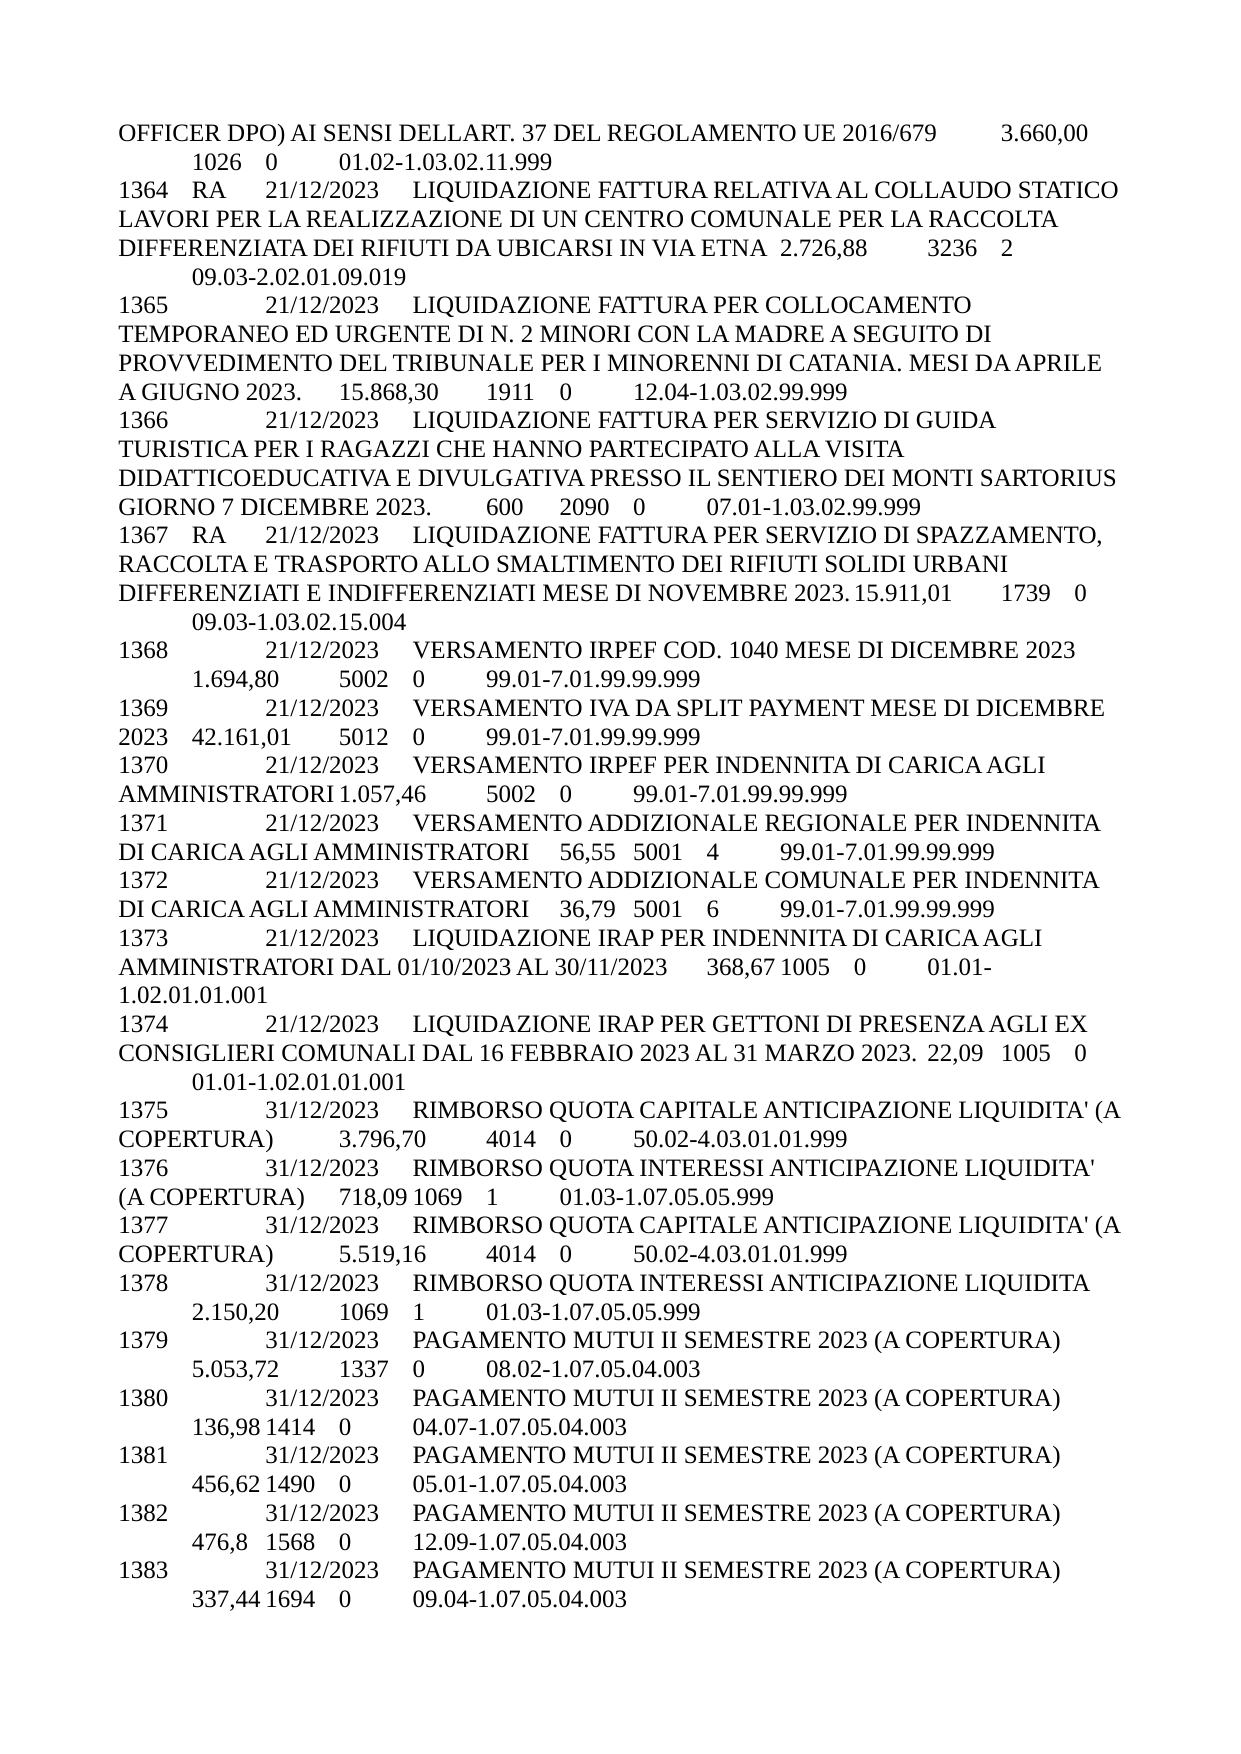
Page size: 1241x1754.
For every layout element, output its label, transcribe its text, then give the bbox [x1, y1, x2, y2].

text 1380 31/12/2023 PAGAMENTO MUTUI II SEMESTRE 2023 (A COPERTURA) 136,98 1414 0 04.07-1.07.05.04.003 [118, 1383, 1122, 1441]
text 1379 31/12/2023 PAGAMENTO MUTUI II SEMESTRE 2023 (A COPERTURA) 5.053,72 1337 0 08.02-1.07.05.04.003 [118, 1326, 1122, 1383]
text 1376 31/12/2023 RIMBORSO QUOTA INTERESSI ANTICIPAZIONE LIQUIDITA' (A COPERTURA) 718,09 1069 1 01.03-1.07.05.05.999 [118, 1153, 1122, 1211]
text 1372 21/12/2023 VERSAMENTO ADDIZIONALE COMUNALE PER INDENNITA DI CARICA AGLI AMMINISTRATORI 36,79 5001 6 99.01-7.01.99.99.999 [118, 866, 1122, 923]
text 1381 31/12/2023 PAGAMENTO MUTUI II SEMESTRE 2023 (A COPERTURA) 456,62 1490 0 05.01-1.07.05.04.003 [118, 1441, 1122, 1498]
text 1374 21/12/2023 LIQUIDAZIONE IRAP PER GETTONI DI PRESENZA AGLI EX CONSIGLIERI COMUNALI DAL 16 FEBBRAIO 2023 AL 31 MARZO 2023. 22,09 1005 0 01.01-1.02.01.01.001 [118, 1009, 1122, 1096]
text 1382 31/12/2023 PAGAMENTO MUTUI II SEMESTRE 2023 (A COPERTURA) 476,8 1568 0 12.09-1.07.05.04.003 [118, 1498, 1122, 1556]
text 1368 21/12/2023 VERSAMENTO IRPEF COD. 1040 MESE DI DICEMBRE 2023 1.694,80 5002 0 99.01-7.01.99.99.999 [118, 636, 1122, 693]
text OFFICER DPO) AI SENSI DELLART. 37 DEL REGOLAMENTO UE 2016/679 3.660,00 1026 0 01.02-1.03.02.11.999 [118, 118, 1122, 176]
text 1371 21/12/2023 VERSAMENTO ADDIZIONALE REGIONALE PER INDENNITA DI CARICA AGLI AMMINISTRATORI 56,55 5001 4 99.01-7.01.99.99.999 [118, 808, 1122, 866]
text 1367 RA 21/12/2023 LIQUIDAZIONE FATTURA PER SERVIZIO DI SPAZZAMENTO, RACCOLTA E TRASPORTO ALLO SMALTIMENTO DEI RIFIUTI SOLIDI URBANI DIFFERENZIATI E INDIFFERENZIATI MESE DI NOVEMBRE 2023. 15.911,01 1739 0 09.03-1.03.02.15.004 [118, 521, 1122, 636]
text 1383 31/12/2023 PAGAMENTO MUTUI II SEMESTRE 2023 (A COPERTURA) 337,44 1694 0 09.04-1.07.05.04.003 [118, 1556, 1122, 1613]
text 1378 31/12/2023 RIMBORSO QUOTA INTERESSI ANTICIPAZIONE LIQUIDITA 2.150,20 1069 1 01.03-1.07.05.05.999 [118, 1268, 1122, 1326]
text 1373 21/12/2023 LIQUIDAZIONE IRAP PER INDENNITA DI CARICA AGLI AMMINISTRATORI DAL 01/10/2023 AL 30/11/2023 368,67 1005 0 01.01-1.02.01.01.001 [118, 923, 1122, 1009]
text 1370 21/12/2023 VERSAMENTO IRPEF PER INDENNITA DI CARICA AGLI AMMINISTRATORI 1.057,46 5002 0 99.01-7.01.99.99.999 [118, 751, 1122, 808]
text 1366 21/12/2023 LIQUIDAZIONE FATTURA PER SERVIZIO DI GUIDA TURISTICA PER I RAGAZZI CHE HANNO PARTECIPATO ALLA VISITA DIDATTICOEDUCATIVA E DIVULGATIVA PRESSO IL SENTIERO DEI MONTI SARTORIUS GIORNO 7 DICEMBRE 2023. 600 2090 0 07.01-1.03.02.99.999 [118, 406, 1122, 521]
text 1377 31/12/2023 RIMBORSO QUOTA CAPITALE ANTICIPAZIONE LIQUIDITA' (A COPERTURA) 5.519,16 4014 0 50.02-4.03.01.01.999 [118, 1211, 1122, 1268]
text 1365 21/12/2023 LIQUIDAZIONE FATTURA PER COLLOCAMENTO TEMPORANEO ED URGENTE DI N. 2 MINORI CON LA MADRE A SEGUITO DI PROVVEDIMENTO DEL TRIBUNALE PER I MINORENNI DI CATANIA. MESI DA APRILE A GIUGNO 2023. 15.868,30 1911 0 12.04-1.03.02.99.999 [118, 291, 1122, 406]
text 1375 31/12/2023 RIMBORSO QUOTA CAPITALE ANTICIPAZIONE LIQUIDITA' (A COPERTURA) 3.796,70 4014 0 50.02-4.03.01.01.999 [118, 1096, 1122, 1153]
text 1369 21/12/2023 VERSAMENTO IVA DA SPLIT PAYMENT MESE DI DICEMBRE 2023 42.161,01 5012 0 99.01-7.01.99.99.999 [118, 693, 1122, 751]
text 1364 RA 21/12/2023 LIQUIDAZIONE FATTURA RELATIVA AL COLLAUDO STATICO LAVORI PER LA REALIZZAZIONE DI UN CENTRO COMUNALE PER LA RACCOLTA DIFFERENZIATA DEI RIFIUTI DA UBICARSI IN VIA ETNA 2.726,88 3236 2 09.03-2.02.01.09.019 [118, 176, 1122, 291]
